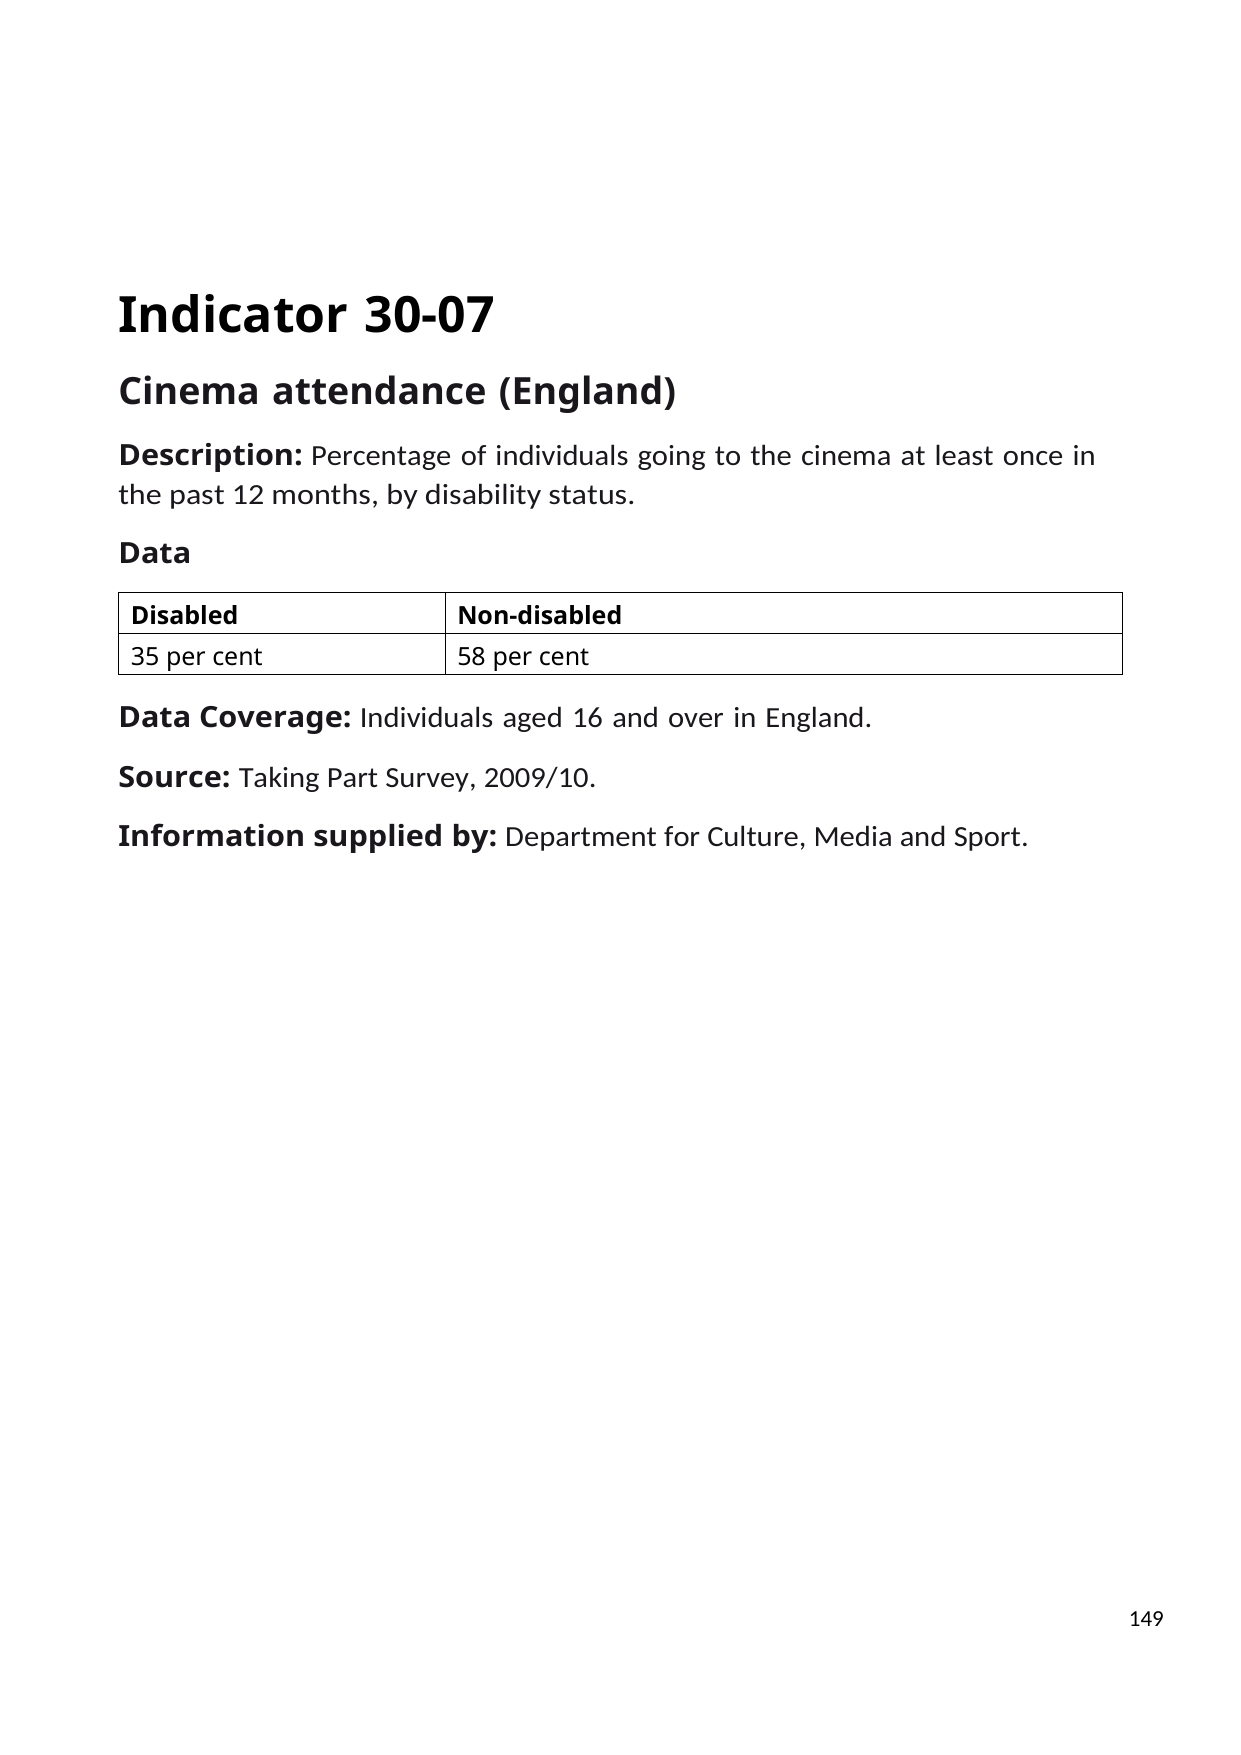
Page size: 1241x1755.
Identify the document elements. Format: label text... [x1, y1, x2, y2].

text Information supplied by: Department for Culture, Media and Sport. [118, 815, 1163, 855]
subtitle Indicator 30-07 [118, 279, 1163, 347]
subtitle Cinema attendance (England) [118, 364, 1163, 416]
table_header Disabled [119, 593, 445, 633]
text Description: Percentage of individuals going to the cinema at least once in the past 12 months, by disability status. [118, 435, 1102, 512]
table_cell 35 per cent [119, 634, 445, 674]
text Source: Taking Part Survey, 2009/10. [118, 756, 1163, 796]
text Data Coverage: Individuals aged 16 and over in England. [118, 697, 1163, 736]
subtitle Data [118, 532, 1163, 572]
table_header Non-disabled [446, 593, 1122, 633]
table_cell 58 per cent [446, 634, 1122, 674]
